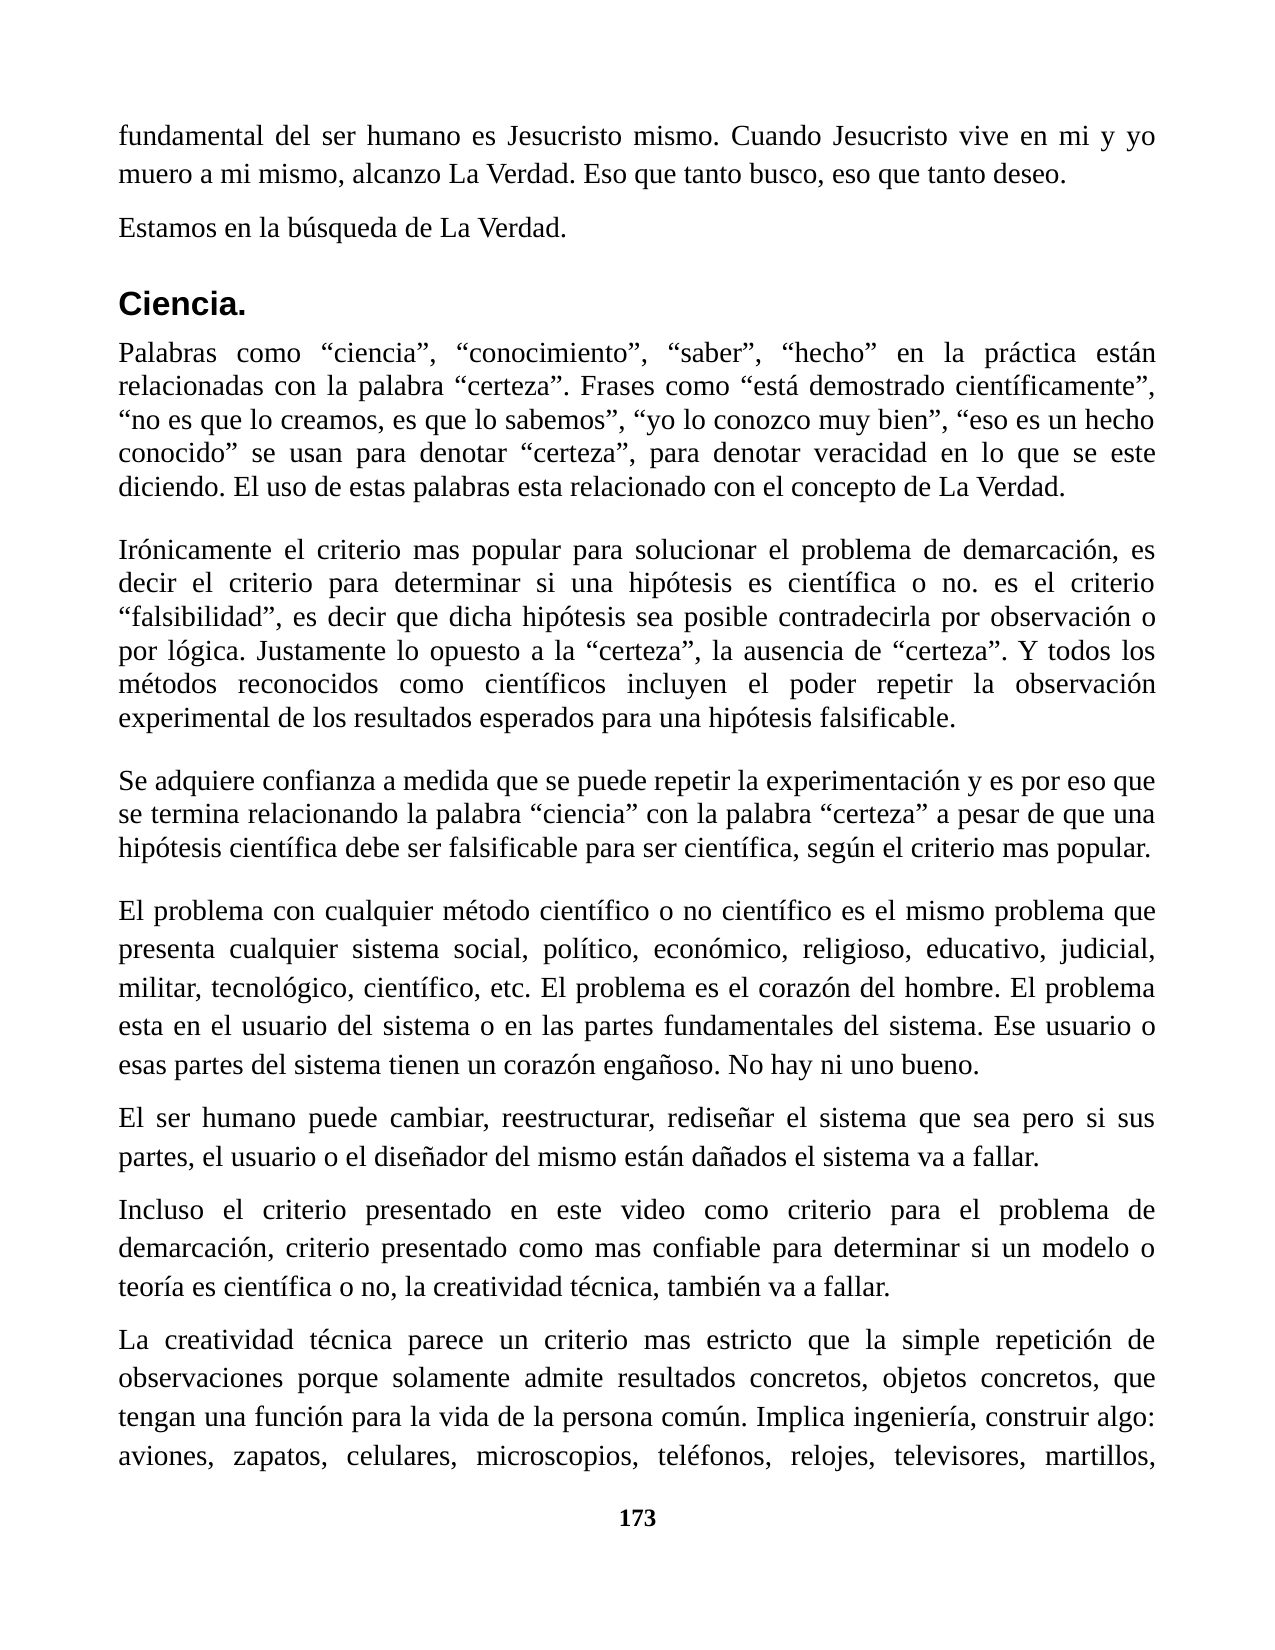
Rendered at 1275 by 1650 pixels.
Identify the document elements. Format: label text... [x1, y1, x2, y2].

subtitle Ciencia. [118, 284, 1157, 322]
text Incluso el criterio presentado en este video como criterio para el problema de demarcación, criterio presentado como mas confiable para determinar si un modelo o teoría es científica o no, la creatividad técnica, también va a fallar. [118, 1192, 1157, 1302]
text El ser humano puede cambiar, reestructurar, rediseñar el sistema que sea pero si sus partes, el usuario o el diseñador del mismo están dañados el sistema va a fallar. [118, 1100, 1157, 1172]
text Palabras como “ciencia”, “conocimiento”, “saber”, “hecho” en la práctica están relacionadas con la palabra “certeza”. Frases como “está demostrado científicamente”, “no es que lo creamos, es que lo sabemos”, “yo lo conozco muy bien”, “eso es un hecho conocido” se usan para denotar “certeza”, para denotar veracidad en lo que se este diciendo. El uso de estas palabras esta relacionado con el concepto de La Verdad. [118, 335, 1157, 503]
text La creatividad técnica parece un criterio mas estricto que la simple repetición de observaciones porque solamente admite resultados concretos, objetos concretos, que tengan una función para la vida de la persona común. Implica ingeniería, construir algo: aviones, zapatos, celulares, microscopios, teléfonos, relojes, televisores, martillos, [118, 1322, 1157, 1471]
text Irónicamente el criterio mas popular para solucionar el problema de demarcación, es decir el criterio para determinar si una hipótesis es científica o no. es el criterio “falsibilidad”, es decir que dicha hipótesis sea posible contradecirla por observación o por lógica. Justamente lo opuesto a la “certeza”, la ausencia de “certeza”. Y todos los métodos reconocidos como científicos incluyen el poder repetir la observación experimental de los resultados esperados para una hipótesis falsificable. [118, 532, 1157, 733]
text fundamental del ser humano es Jesucristo mismo. Cuando Jesucristo vive en mi y yo muero a mi mismo, alcanzo La Verdad. Eso que tanto busco, eso que tanto deseo. [118, 118, 1157, 190]
text Estamos en la búsqueda de La Verdad. [118, 210, 1157, 243]
text Se adquiere confianza a medida que se puede repetir la experimentación y es por eso que se termina relacionando la palabra “ciencia” con la palabra “certeza” a pesar de que una hipótesis científica debe ser falsificable para ser científica, según el criterio mas popular. [118, 763, 1157, 863]
text El problema con cualquier método científico o no científico es el mismo problema que presenta cualquier sistema social, político, económico, religioso, educativo, judicial, militar, tecnológico, científico, etc. El problema es el corazón del hombre. El problema esta en el usuario del sistema o en las partes fundamentales del sistema. Ese usuario o esas partes del sistema tienen un corazón engañoso. No hay ni uno bueno. [118, 893, 1157, 1081]
